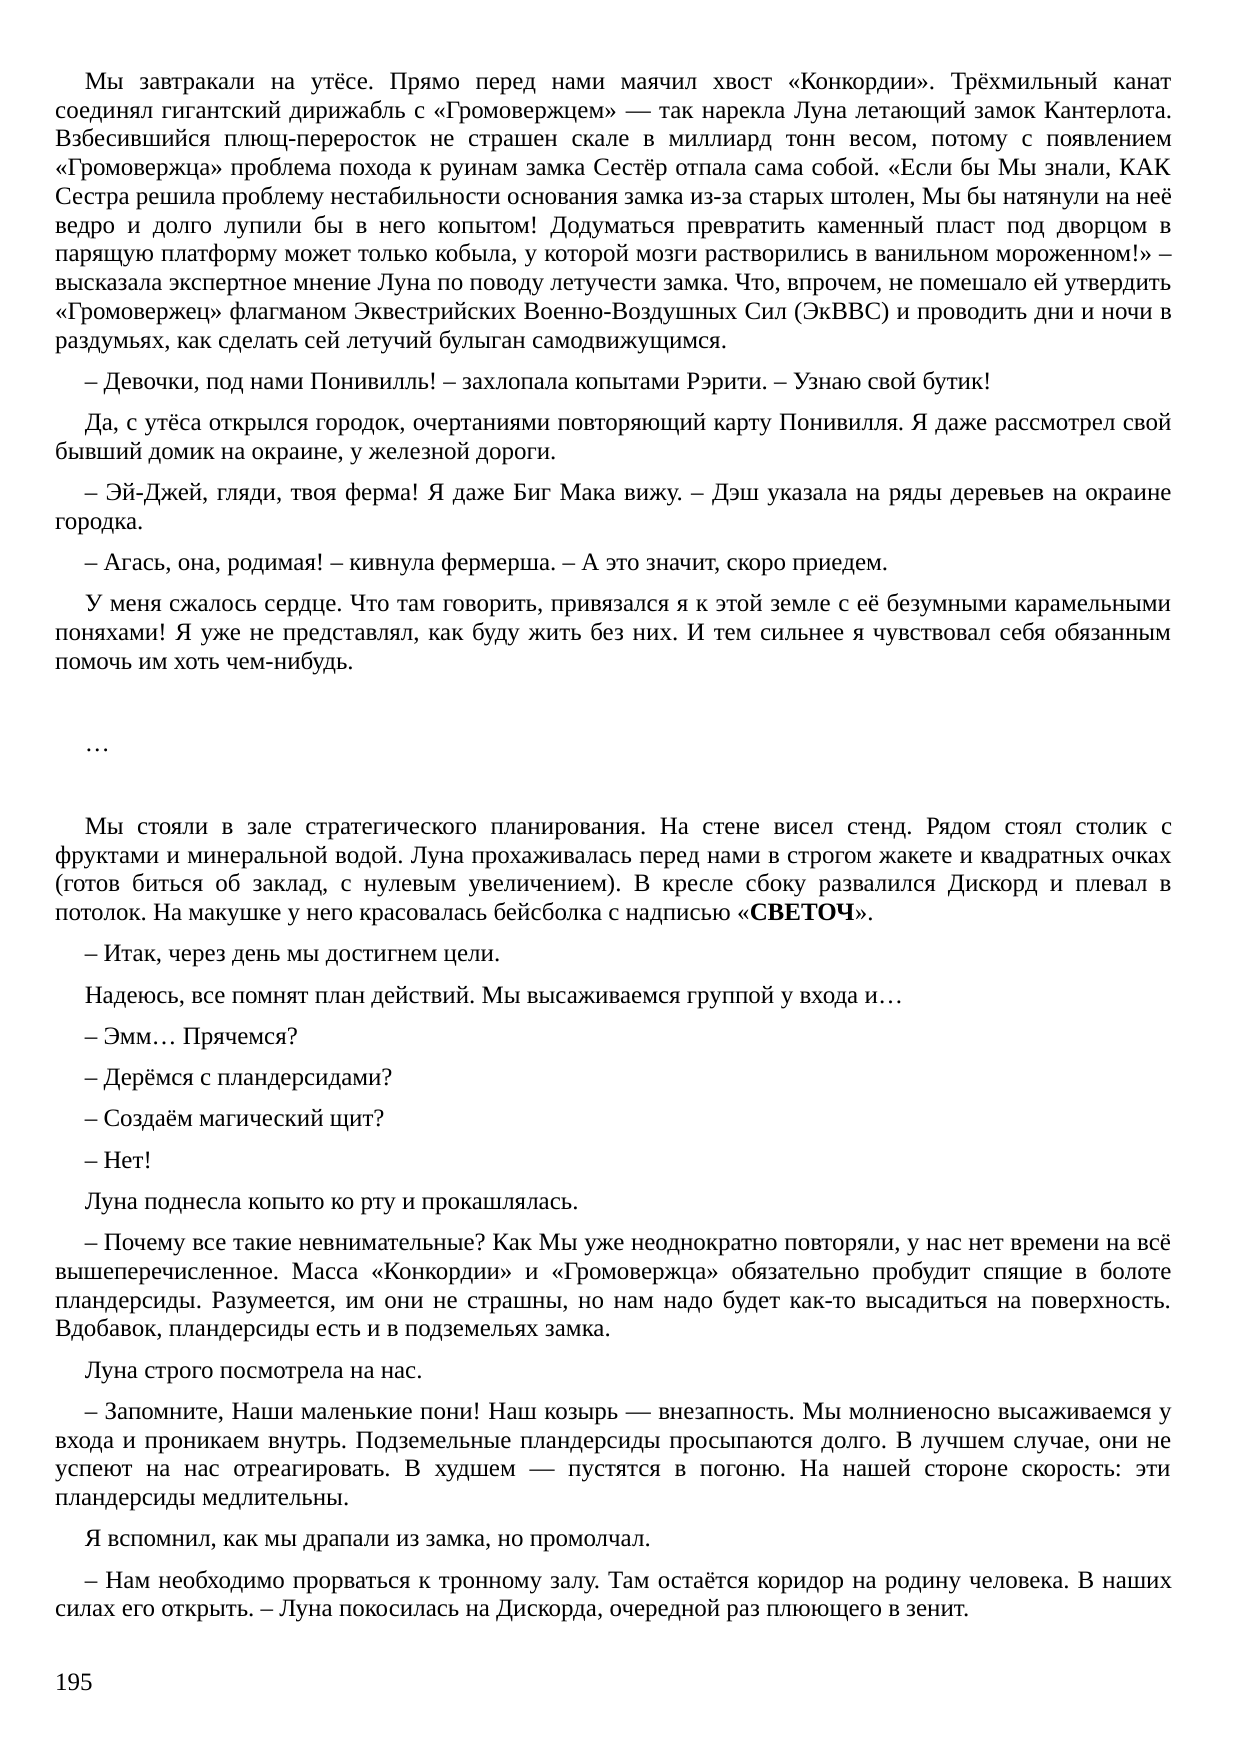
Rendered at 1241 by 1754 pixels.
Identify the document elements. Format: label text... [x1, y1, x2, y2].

text Надеюсь, все помнят план действий. Мы высаживаемся группой у входа и… [55, 980, 1173, 1008]
text Мы завтракали на утёсе. Прямо перед нами маячил хвост «Конкордии». Трёхмильный канат соединял гигантский дирижабль с «Громовержцем» — так нарекла Луна летающий замок Кантерлота. Взбесившийся плющ-переросток не страшен скале в миллиард тонн весом, потому с появлением «Громовержца» проблема похода к руинам замка Сестёр отпала сама собой. «Если бы Мы знали, КАК Сестра решила проблему нестабильности основания замка из-за старых штолен, Мы бы натянули на неё ведро и долго лупили бы в него копытом! Додуматься превратить каменный пласт под дворцом в парящую платформу может только кобыла, у которой мозги растворились в ванильном мороженном!» – высказала экспертное мнение Луна по поводу летучести замка. Что, впрочем, не помешало ей утвердить «Громовержец» флагманом Эквестрийских Военно-Воздушных Сил (ЭкВВС) и проводить дни и ночи в раздумьях, как сделать сей летучий булыган самодвижущимся. [55, 66, 1173, 353]
text – Нам необходимо прорваться к тронному залу. Там остаётся коридор на родину человека. В наших силах его открыть. – Луна покосилась на Дискорда, очередной раз плюющего в зенит. [55, 1565, 1173, 1622]
text Луна строго посмотрела на нас. [55, 1355, 1173, 1383]
text – Агась, она, родимая! – кивнула фермерша. – А это значит, скоро приедем. [55, 547, 1173, 576]
text – Итак, через день мы достигнем цели. [55, 938, 1173, 967]
text Мы стояли в зале стратегического планирования. На стене висел стенд. Рядом стоял столик с фруктами и минеральной водой. Луна прохаживалась перед нами в строгом жакете и квадратных очках (готов биться об заклад, с нулевым увеличением). В кресле сбоку развалился Дискорд и плевал в потолок. На макушке у него красовалась бейсболка с надписью «СВЕТОЧ». [55, 811, 1173, 926]
text – Дерёмся с пландерсидами? [55, 1062, 1173, 1091]
text Я вспомнил, как мы драпали из замка, но промолчал. [55, 1523, 1173, 1552]
text – Создаём магический щит? [55, 1103, 1173, 1132]
text У меня сжалось сердце. Что там говорить, привязался я к этой земле с её безумными карамельными поняхами! Я уже не представлял, как буду жить без них. И тем сильнее я чувствовал себя обязанным помочь им хоть чем-нибудь. [55, 588, 1173, 675]
text – Нет! [55, 1145, 1173, 1173]
text Луна поднесла копыто ко рту и прокашлялась. [55, 1186, 1173, 1215]
text – Эй-Джей, гляди, твоя ферма! Я даже Биг Мака вижу. – Дэш указала на ряды деревьев на окраине городка. [55, 477, 1173, 535]
text – Запомните, Наши маленькие пони! Наш козырь — внезапность. Мы молниеносно высаживаемся у входа и проникаем внутрь. Подземельные пландерсиды просыпаются долго. В лучшем случае, они не успеют на нас отреагировать. В худшем — пустятся в погоню. На нашей стороне скорость: эти пландерсиды медлительны. [55, 1396, 1173, 1511]
text Да, с утёса открылся городок, очертаниями повторяющий карту Понивилля. Я даже рассмотрел свой бывший домик на окраине, у железной дороги. [55, 407, 1173, 465]
text – Почему все такие невнимательные? Как Мы уже неоднократно повторяли, у нас нет времени на всё вышеперечисленное. Масса «Конкордии» и «Громовержца» обязательно пробудит спящие в болоте пландерсиды. Разумеется, им они не страшны, но нам надо будет как-то высадиться на поверхность. Вдобавок, пландерсиды есть и в подземельях замка. [55, 1227, 1173, 1342]
text – Эмм… Прячемся? [55, 1021, 1173, 1050]
text – Девочки, под нами Понивилль! – захлопала копытами Рэрити. – Узнаю свой бутик! [55, 366, 1173, 395]
text … [55, 728, 1173, 757]
